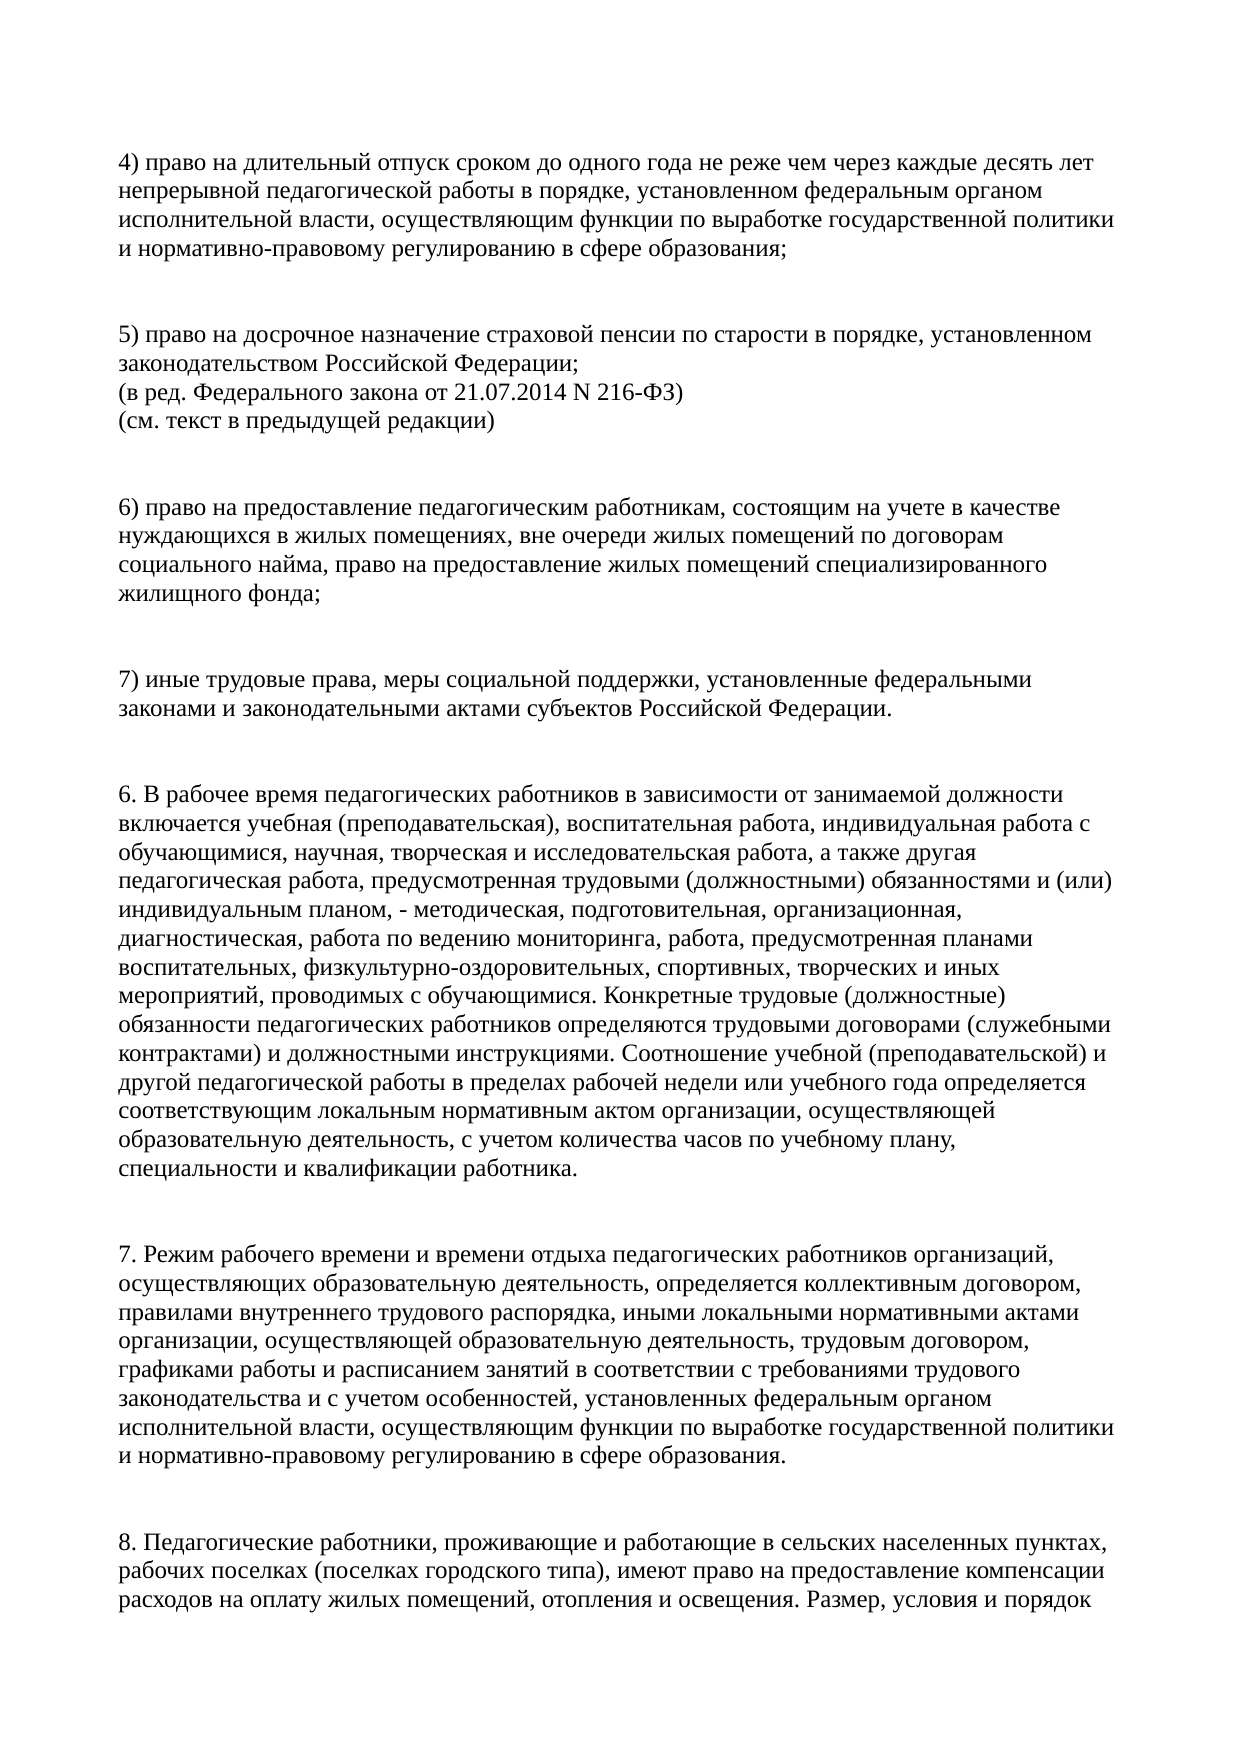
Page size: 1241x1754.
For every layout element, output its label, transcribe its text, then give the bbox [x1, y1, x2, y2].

text 6. В рабочее время педагогических работников в зависимости от занимаемой должности включается учебная (преподавательская), воспитательная работа, индивидуальная работа с обучающимися, научная, творческая и исследовательская работа, а также другая педагогическая работа, предусмотренная трудовыми (должностными) обязанностями и (или) индивидуальным планом, - методическая, подготовительная, организационная, диагностическая, работа по ведению мониторинга, работа, предусмотренная планами воспитательных, физкультурно-оздоровительных, спортивных, творческих и иных мероприятий, проводимых с обучающимися. Конкретные трудовые (должностные) обязанности педагогических работников определяются трудовыми договорами (служебными контрактами) и должностными инструкциями. Соотношение учебной (преподавательской) и другой педагогической работы в пределах рабочей недели или учебного года определяется соответствующим локальным нормативным актом организации, осуществляющей образовательную деятельность, с учетом количества часов по учебному плану, специальности и квалификации работника. [118, 779, 1122, 1182]
text (см. текст в предыдущей редакции) [118, 406, 1122, 434]
text 7) иные трудовые права, меры социальной поддержки, установленные федеральными законами и законодательными актами субъектов Российской Федерации. [118, 664, 1122, 722]
text 6) право на предоставление педагогическим работникам, состоящим на учете в качестве нуждающихся в жилых помещениях, вне очереди жилых помещений по договорам социального найма, право на предоставление жилых помещений специализированного жилищного фонда; [118, 492, 1122, 607]
text 7. Режим рабочего времени и времени отдыха педагогических работников организаций, осуществляющих образовательную деятельность, определяется коллективным договором, правилами внутреннего трудового распорядка, иными локальными нормативными актами организации, осуществляющей образовательную деятельность, трудовым договором, графиками работы и расписанием занятий в соответствии с требованиями трудового законодательства и с учетом особенностей, установленных федеральным органом исполнительной власти, осуществляющим функции по выработке государственной политики и нормативно-правовому регулированию в сфере образования. [118, 1239, 1122, 1469]
text 4) право на длительный отпуск сроком до одного года не реже чем через каждые десять лет непрерывной педагогической работы в порядке, установленном федеральным органом исполнительной власти, осуществляющим функции по выработке государственной политики и нормативно-правовому регулированию в сфере образования; [118, 147, 1122, 262]
text 8. Педагогические работники, проживающие и работающие в сельских населенных пунктах, рабочих поселках (поселках городского типа), имеют право на предоставление компенсации расходов на оплату жилых помещений, отопления и освещения. Размер, условия и порядок [118, 1527, 1122, 1613]
text 5) право на досрочное назначение страховой пенсии по старости в порядке, установленном законодательством Российской Федерации; [118, 319, 1122, 377]
text (в ред. Федерального закона от 21.07.2014 N 216-ФЗ) [118, 377, 1122, 406]
